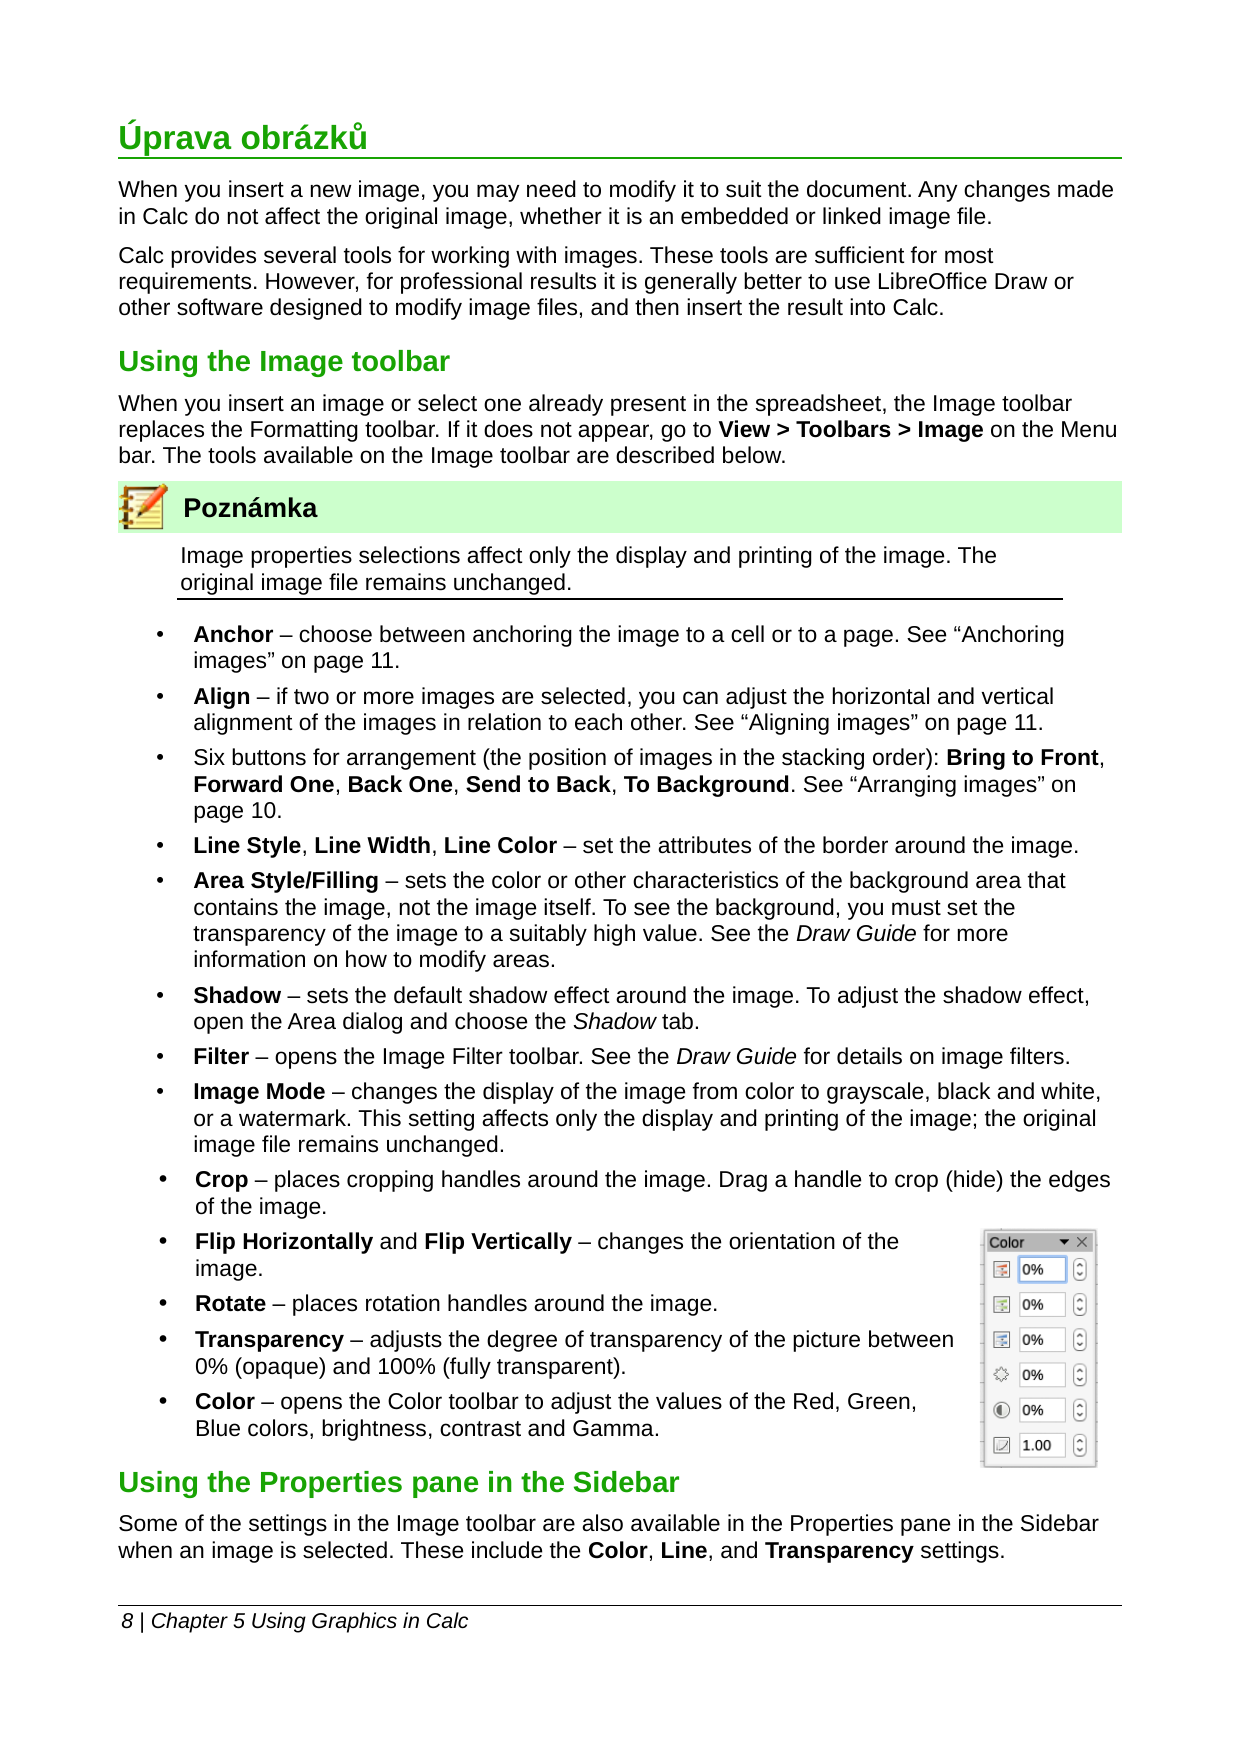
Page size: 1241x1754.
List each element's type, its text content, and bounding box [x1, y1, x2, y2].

list Filter – opens the Image Filter toolbar. See the Draw Guide for details on image filters. [156, 1043, 1122, 1069]
list Anchor – choose between anchoring the image to a cell or to a page. See “Anchoring images” on page 11. [156, 621, 1122, 674]
list Image Mode – changes the display of the image from color to grayscale, black and white, or a watermark. This setting affects only the display and printing of the image; the original image file remains unchanged. [156, 1078, 1122, 1157]
text Some of the settings in the Image toolbar are also available in the Properties pane in the Sidebar when an image is selected. These include the Color, Line, and Transparency settings. [118, 1510, 1122, 1563]
list Crop – places cropping handles around the image. Drag a handle to crop (hide) the edges of the image. [156, 1166, 1122, 1219]
picture [119, 482, 170, 533]
subtitle Úprava obrázků [118, 118, 1122, 157]
text Image properties selections affect only the display and printing of the image. The original image file remains unchanged. [177, 539, 1063, 598]
list Align – if two or more images are selected, you can adjust the horizontal and vertical alignment of the images in relation to each other. See “Aligning images” on page 11. [156, 683, 1122, 735]
list Rotate – places rotation handles around the image. [156, 1290, 979, 1317]
picture [979, 1228, 1098, 1468]
subtitle Poznámka [118, 481, 1122, 533]
subtitle Using the Properties pane in the Sidebar [118, 1465, 1122, 1499]
subtitle Using the Image toolbar [118, 344, 1122, 378]
text When you insert a new image, you may need to modify it to suit the document. Any changes made in Calc do not affect the original image, whether it is an embedded or linked image file. [118, 176, 1122, 229]
list Line Style, Line Width, Line Color – set the attributes of the border around the image. [156, 832, 1122, 858]
list When you insert an image or select one already present in the spreadsheet, the Image toolbar replaces the Formatting toolbar. If it does not appear, go to View > Toolbars > Image on the Menu bar. The tools available on the Image toolbar are described below. [118, 389, 1122, 469]
list Shadow – sets the default shadow effect around the image. To adjust the shadow effect, open the Area dialog and choose the Shadow tab. [156, 982, 1122, 1034]
list Color – opens the Color toolbar to adjust the values of the Red, Green, Blue colors, brightness, contrast and Gamma. [156, 1388, 979, 1441]
list Area Style/Filling – sets the color or other characteristics of the background area that contains the image, not the image itself. To see the background, you must set the transparency of the image to a suitably high value. See the Draw Guide for more information on how to modify areas. [156, 867, 1122, 973]
text Calc provides several tools for working with images. These tools are sufficient for most requirements. However, for professional results it is generally better to use LibreOffice Draw or other software designed to modify image files, and then insert the result into Calc. [118, 242, 1122, 321]
list Transparency – adjusts the degree of transparency of the picture between 0% (opaque) and 100% (fully transparent). [156, 1326, 979, 1379]
list Flip Horizontally and Flip Vertically – changes the orientation of the image. [156, 1228, 979, 1282]
list Six buttons for arrangement (the position of images in the stacking order): Bring to Front, Forward One, Back One, Send to Back, To Background. See “Arranging images” on page 10. [156, 744, 1122, 823]
